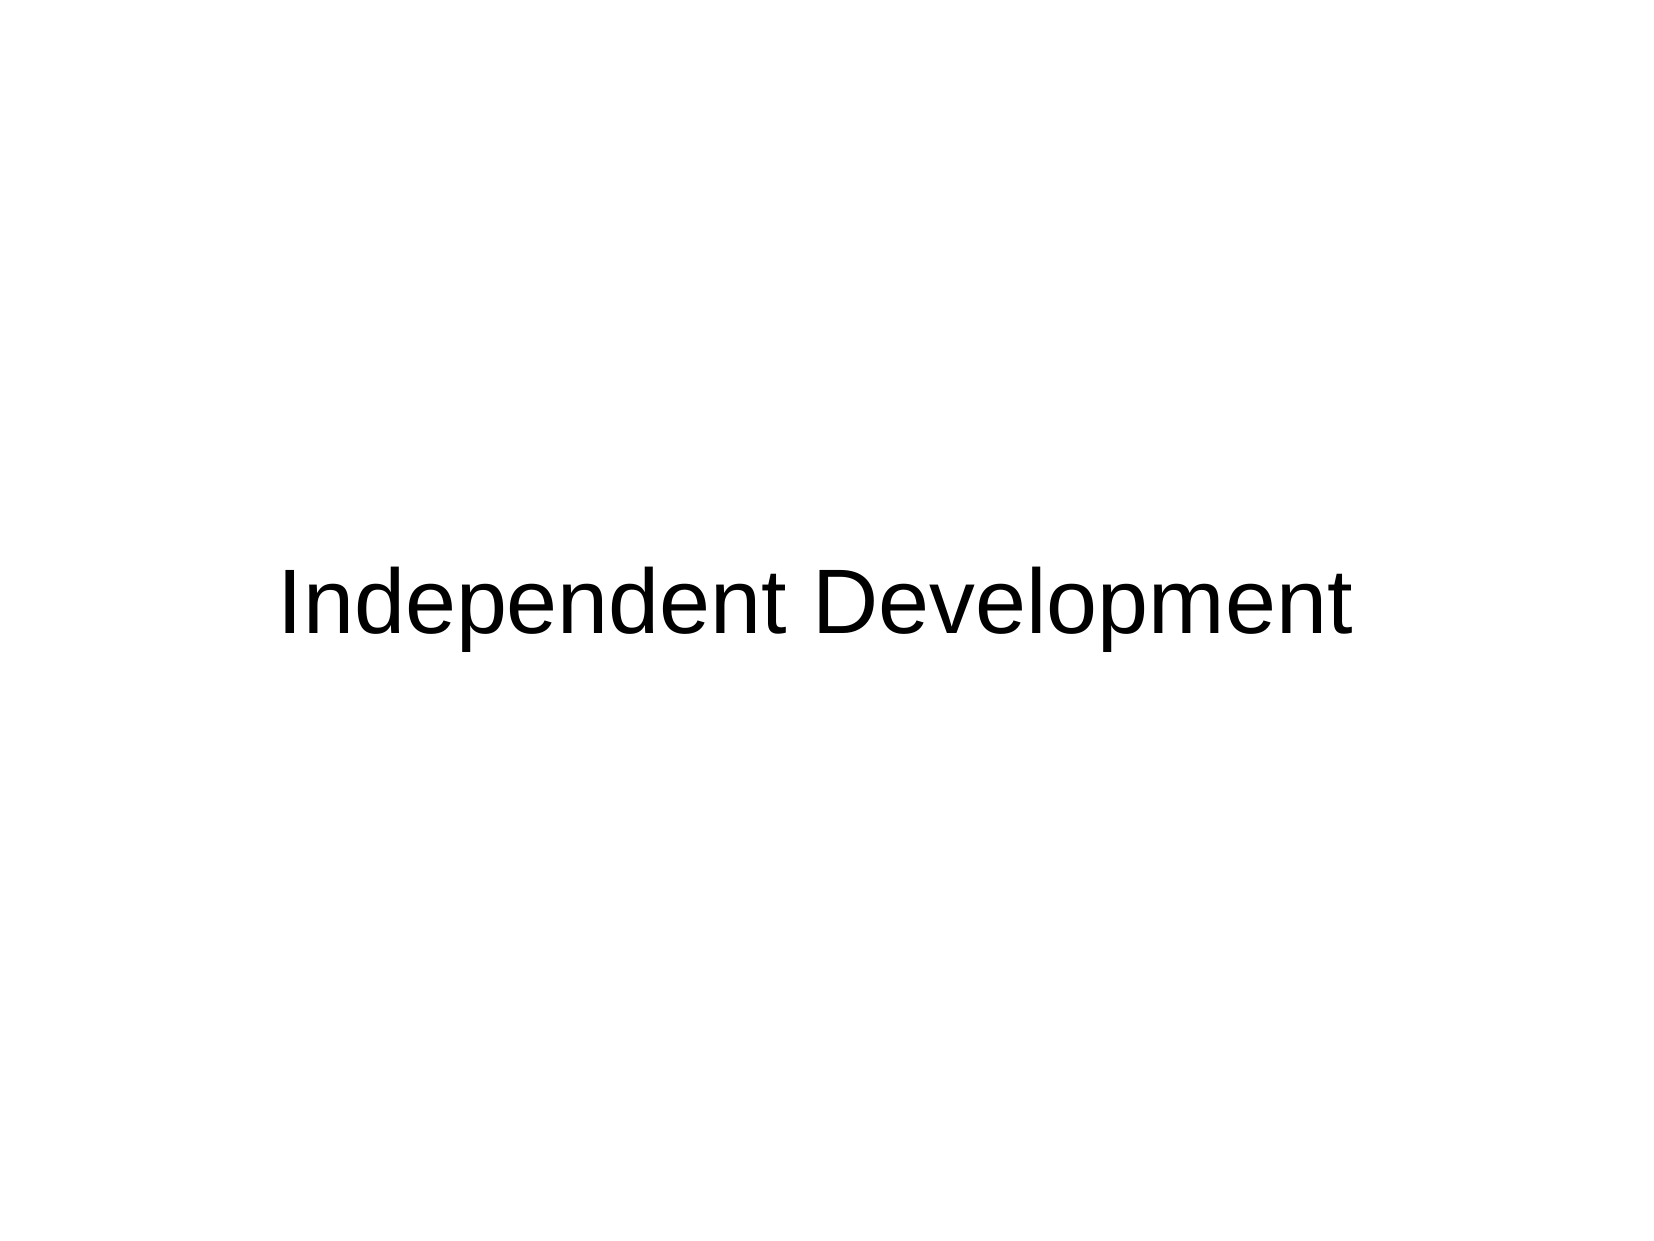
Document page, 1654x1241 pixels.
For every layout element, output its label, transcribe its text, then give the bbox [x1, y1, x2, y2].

title Independent Development [71, 497, 1561, 706]
